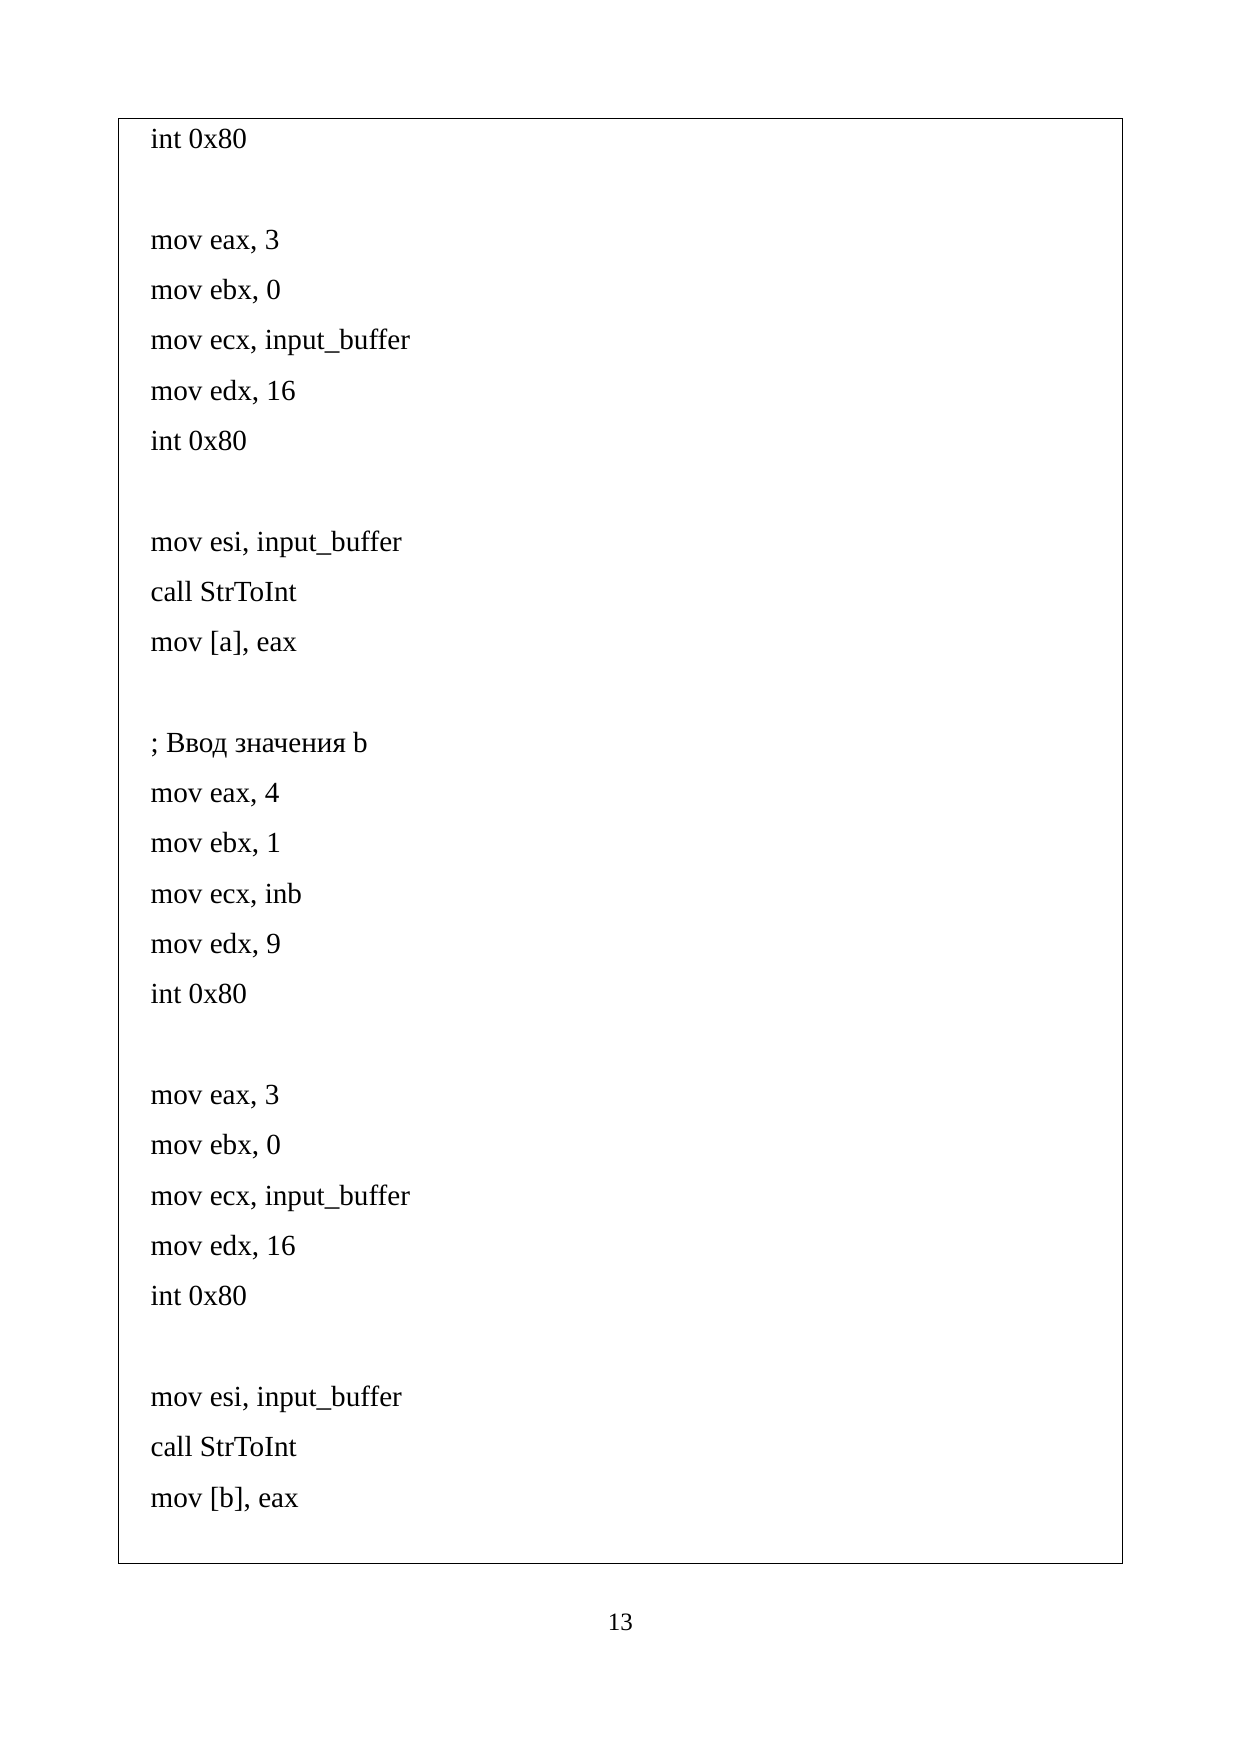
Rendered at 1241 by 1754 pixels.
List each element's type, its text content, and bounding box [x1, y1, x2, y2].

text mov [b], eax [119, 1477, 1122, 1513]
text mov edx, 16 [119, 370, 1122, 406]
text mov ebx, 1 [119, 822, 1122, 859]
text mov esi, input_buffer [119, 1376, 1122, 1413]
text call StrToInt [119, 571, 1122, 608]
text mov ecx, inb [119, 873, 1122, 909]
text mov eax, 4 [119, 772, 1122, 809]
text mov ecx, input_buffer [119, 1175, 1122, 1211]
text call StrToInt [119, 1426, 1122, 1463]
text mov edx, 16 [119, 1225, 1122, 1262]
text ; Ввод значения b [119, 722, 1122, 758]
text mov edx, 9 [119, 923, 1122, 960]
text mov ecx, input_buffer [119, 319, 1122, 356]
text mov ebx, 0 [119, 1124, 1122, 1161]
text int 0x80 [119, 420, 1122, 457]
text mov eax, 3 [119, 219, 1122, 255]
text int 0x80 [119, 119, 1122, 155]
text int 0x80 [119, 1275, 1122, 1312]
text mov eax, 3 [119, 1074, 1122, 1111]
text mov ebx, 0 [119, 269, 1122, 306]
text int 0x80 [119, 973, 1122, 1010]
text mov esi, input_buffer [119, 521, 1122, 557]
text mov [a], eax [119, 621, 1122, 658]
